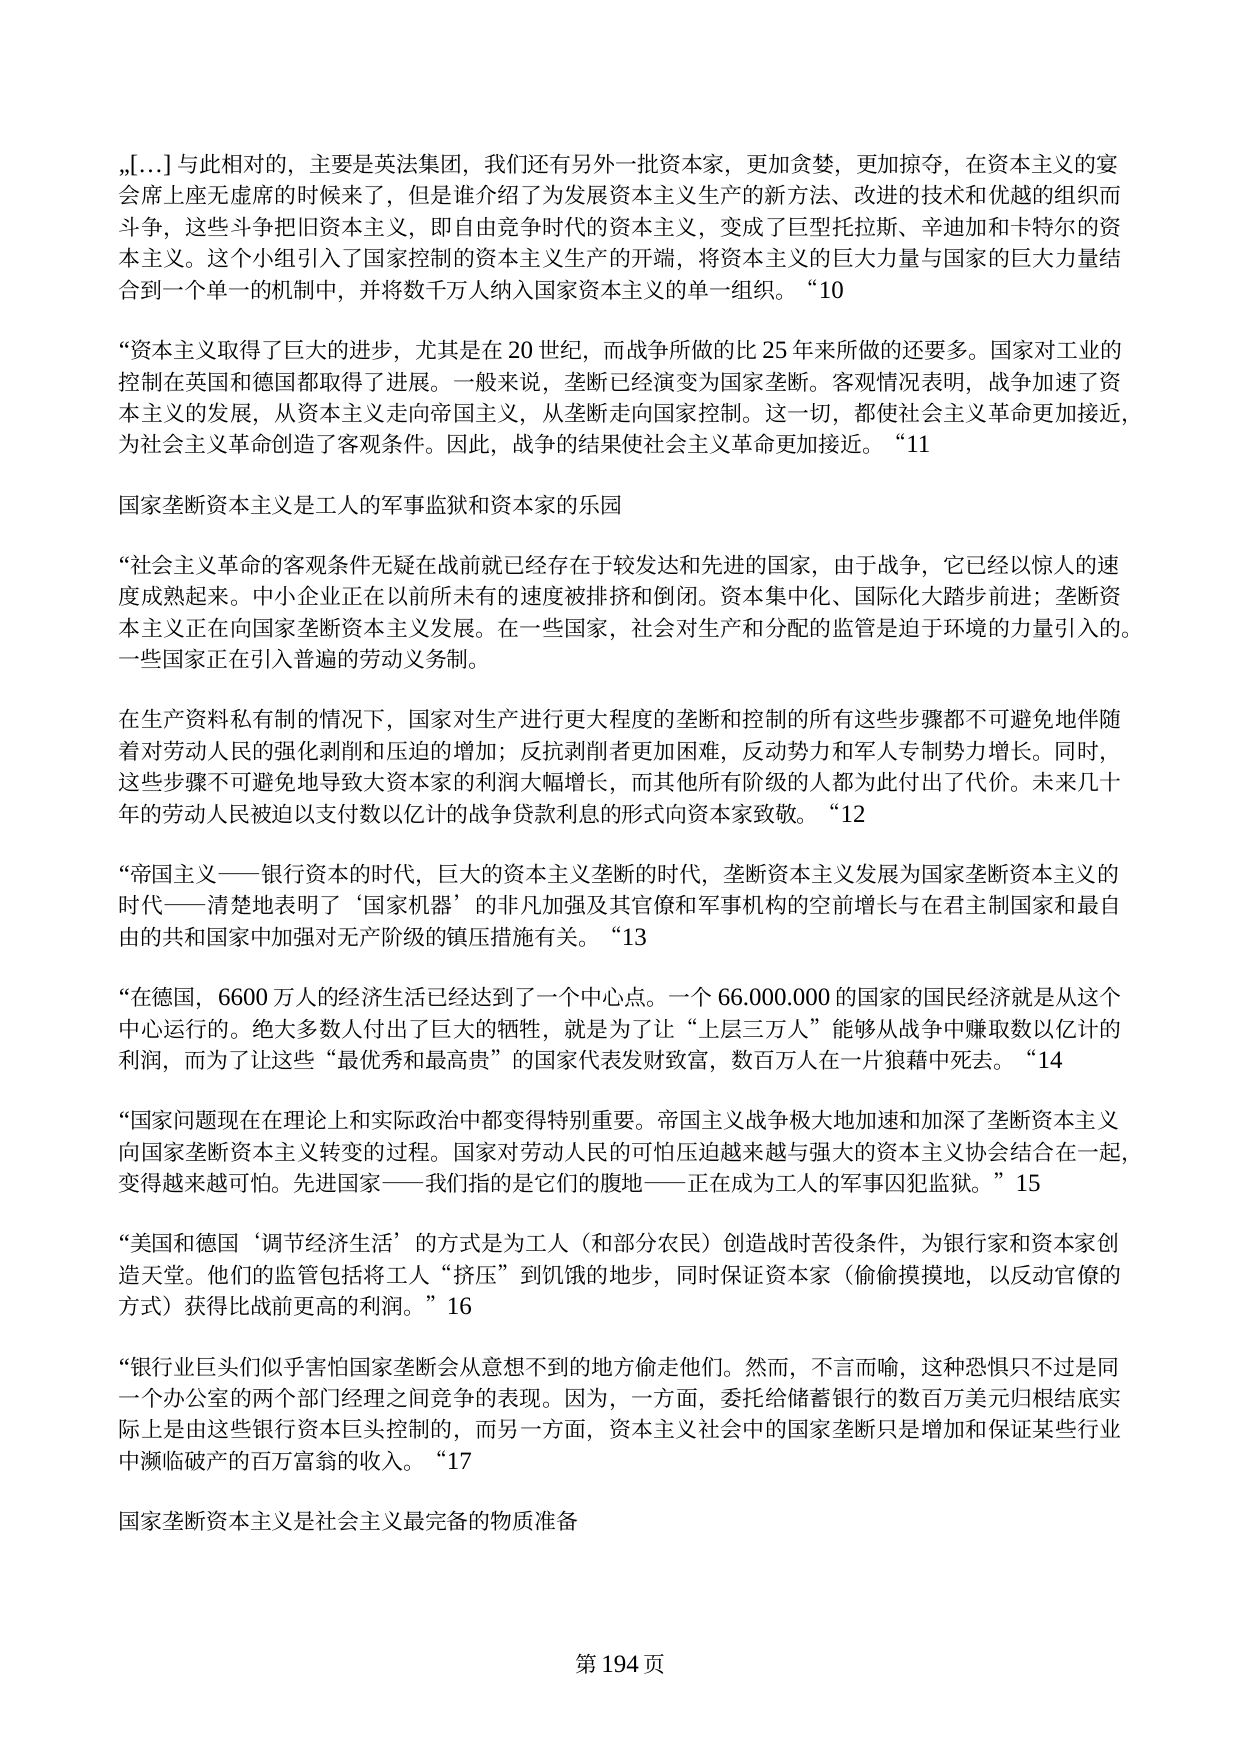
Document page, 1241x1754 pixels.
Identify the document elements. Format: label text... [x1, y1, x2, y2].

text “资本主义取得了巨大的进步，尤其是在20世纪，而战争所做的比25年来所做的还要多。国家对工业的控制在英国和德国都取得了进展。一般来说，垄断已经演变为国家垄断。客观情况表明，战争加速了资本主义的发展，从资本主义走向帝国主义，从垄断走向国家控制。这一切，都使社会主义革命更加接近，为社会主义革命创造了客观条件。因此，战争的结果使社会主义革命更加接近。“11 [118, 333, 1122, 459]
text “国家问题现在在理论上和实际政治中都变得特别重要。帝国主义战争极大地加速和加深了垄断资本主义向国家垄断资本主义转变的过程。国家对劳动人民的可怕压迫越来越与强大的资本主义协会结合在一起，变得越来越可怕。先进国家——我们指的是它们的腹地——正在成为工人的军事囚犯监狱。”15 [118, 1103, 1122, 1198]
text “社会主义革命的客观条件无疑在战前就已经存在于较发达和先进的国家，由于战争，它已经以惊人的速度成熟起来。中小企业正在以前所未有的速度被排挤和倒闭。资本集中化、国际化大踏步前进；垄断资本主义正在向国家垄断资本主义发展。在一些国家，社会对生产和分配的监管是迫于环境的力量引入的。一些国家正在引入普遍的劳动义务制。 [118, 548, 1122, 674]
text 在生产资料私有制的情况下，国家对生产进行更大程度的垄断和控制的所有这些步骤都不可避免地伴随着对劳动人民的强化剥削和压迫的增加；反抗剥削者更加困难，反动势力和军人专制势力增长。同时，这些步骤不可避免地导致大资本家的利润大幅增长，而其他所有阶级的人都为此付出了代价。未来几十年的劳动人民被迫以支付数以亿计的战争贷款利息的形式向资本家致敬。“12 [118, 703, 1122, 828]
text “帝国主义——银行资本的时代，巨大的资本主义垄断的时代，垄断资本主义发展为国家垄断资本主义的时代——清楚地表明了‘国家机器’的非凡加强及其官僚和军事机构的空前增长与在君主制国家和最自由的共和国家中加强对无产阶级的镇压措施有关。“13 [118, 857, 1122, 952]
text 国家垄断资本主义是社会主义最完备的物质准备 [118, 1504, 1122, 1536]
text “在德国，6600万人的经济生活已经达到了一个中心点。一个66.000.000的国家的国民经济就是从这个中心运行的。绝大多数人付出了巨大的牺牲，就是为了让“上层三万人”能够从战争中赚取数以亿计的利润，而为了让这些“最优秀和最高贵”的国家代表发财致富，数百万人在一片狼藉中死去。“14 [118, 980, 1122, 1075]
text “银行业巨头们似乎害怕国家垄断会从意想不到的地方偷走他们。然而，不言而喻，这种恐惧只不过是同一个办公室的两个部门经理之间竞争的表现。因为，一方面，委托给储蓄银行的数百万美元归根结底实际上是由这些银行资本巨头控制的，而另一方面，资本主义社会中的国家垄断只是增加和保证某些行业中濒临破产的百万富翁的收入。“17 [118, 1350, 1122, 1476]
text “美国和德国‘调节经济生活’的方式是为工人（和部分农民）创造战时苦役条件，为银行家和资本家创造天堂。他们的监管包括将工人“挤压”到饥饿的地步，同时保证资本家（偷偷摸摸地，以反动官僚的方式）获得比战前更高的利润。”16 [118, 1227, 1122, 1321]
text „[…] 与此相对的，主要是英法集团，我们还有另外一批资本家，更加贪婪，更加掠夺，在资本主义的宴会席上座无虚席的时候来了，但是谁介绍了为发展资本主义生产的新方法、改进的技术和优越的组织而斗争，这些斗争把旧资本主义，即自由竞争时代的资本主义，变成了巨型托拉斯、辛迪加和卡特尔的资本主义。这个小组引入了国家控制的资本主义生产的开端，将资本主义的巨大力量与国家的巨大力量结合到一个单一的机制中，并将数千万人纳入国家资本主义的单一组织。“10 [118, 147, 1122, 304]
text 国家垄断资本主义是工人的军事监狱和资本家的乐园 [118, 488, 1122, 519]
